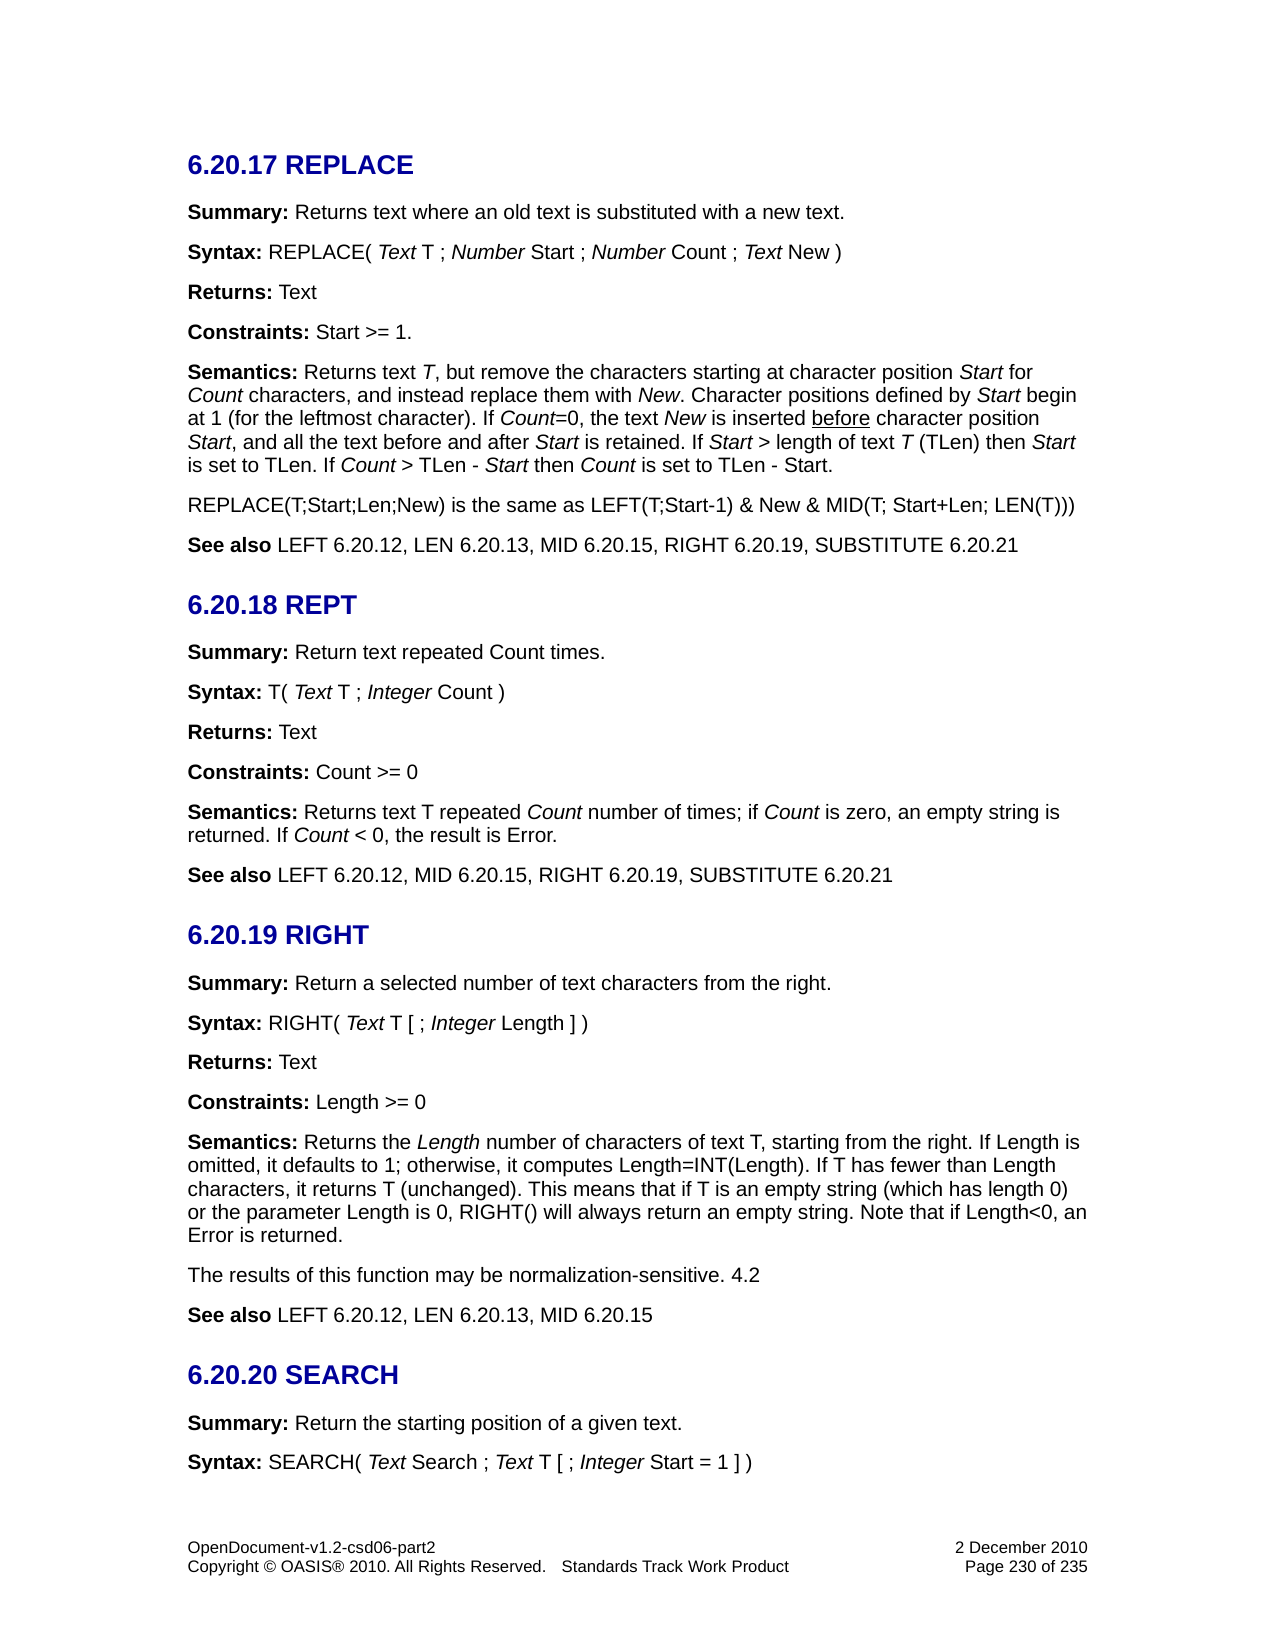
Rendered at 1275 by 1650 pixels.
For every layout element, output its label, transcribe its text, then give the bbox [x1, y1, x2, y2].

text Syntax: RIGHT( Text T [ ; Integer Length ] ) [187, 1011, 1088, 1034]
text Summary: Return a selected number of text characters from the right. [187, 971, 1088, 994]
text See also LEFT 6.20.12, LEN 6.20.13, MID 6.20.15 [187, 1303, 1088, 1327]
text Semantics: Returns text T, but remove the characters starting at character position Start for Count characters, and instead replace them with New. Character positions defined by Start begin at 1 (for the leftmost character). If Count=0, the text New is inserted before character position Start, and all the text before and after Start is retained. If Start > length of text T (TLen) then Start is set to TLen. If Count > TLen - Start then Count is set to TLen - Start. [187, 361, 1088, 477]
text Summary: Returns text where an old text is substituted with a new text. [187, 201, 1088, 224]
subtitle SEARCH [187, 1360, 1088, 1390]
text Constraints: Start >= 1. [187, 321, 1088, 344]
subtitle REPLACE [187, 150, 1088, 180]
text Summary: Return the starting position of a given text. [187, 1411, 1088, 1434]
text Semantics: Returns text T repeated Count number of times; if Count is zero, an empty string is returned. If Count < 0, the result is Error. [187, 801, 1088, 847]
text See also LEFT 6.20.12, LEN 6.20.13, MID 6.20.15, RIGHT 6.20.19, SUBSTITUTE 6.20.21 [187, 533, 1088, 557]
text See also LEFT 6.20.12, MID 6.20.15, RIGHT 6.20.19, SUBSTITUTE 6.20.21 [187, 864, 1088, 887]
text Constraints: Count >= 0 [187, 761, 1088, 784]
text Constraints: Length >= 0 [187, 1091, 1088, 1114]
text REPLACE(T;Start;Len;New) is the same as LEFT(T;Start-1) & New & MID(T; Start+Len; LEN(T))) [187, 493, 1088, 517]
subtitle RIGHT [187, 920, 1088, 950]
text Returns: Text [187, 1051, 1088, 1074]
text Returns: Text [187, 721, 1088, 744]
subtitle REPT [187, 590, 1088, 620]
text Syntax: REPLACE( Text T ; Number Start ; Number Count ; Text New ) [187, 241, 1088, 264]
text Summary: Return text repeated Count times. [187, 641, 1088, 664]
text Syntax: T( Text T ; Integer Count ) [187, 681, 1088, 704]
text The results of this function may be normalization-sensitive. 4.2 [187, 1264, 1088, 1287]
text Semantics: Returns the Length number of characters of text T, starting from the right. If Length is omitted, it defaults to 1; otherwise, it computes Length=INT(Length). If T has fewer than Length characters, it returns T (unchanged). This means that if T is an empty string (which has length 0) or the parameter Length is 0, RIGHT() will always return an empty string. Note that if Length<0, an Error is returned. [187, 1131, 1088, 1247]
text Syntax: SEARCH( Text Search ; Text T [ ; Integer Start = 1 ] ) [187, 1451, 1088, 1474]
text Returns: Text [187, 281, 1088, 304]
